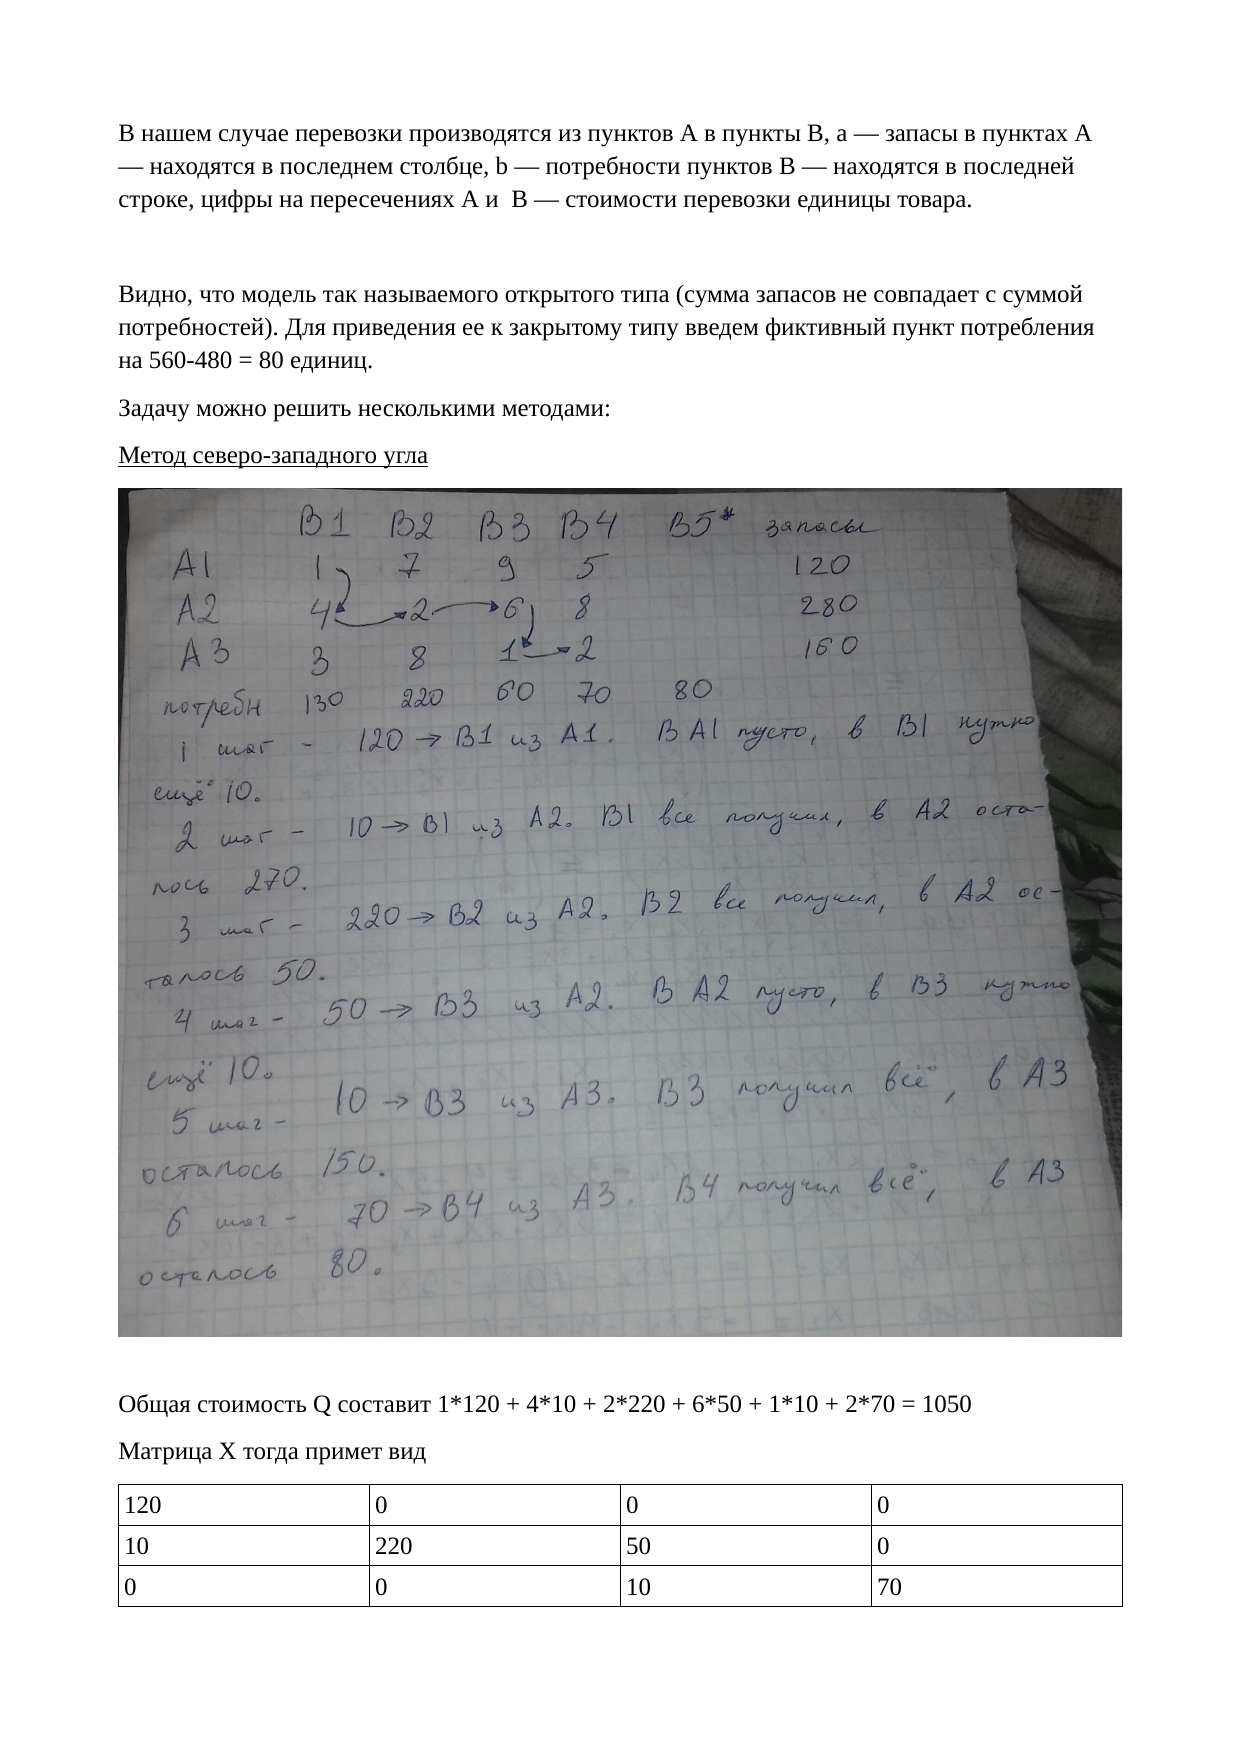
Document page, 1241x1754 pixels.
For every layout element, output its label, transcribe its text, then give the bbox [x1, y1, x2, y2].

table_cell 50 [621, 1526, 871, 1565]
table_cell 10 [119, 1526, 369, 1565]
table_cell 10 [621, 1566, 871, 1606]
table_header 0 [872, 1485, 1122, 1525]
text Видно, что модель так называемого открытого типа (сумма запасов не совпадает с суммой потребностей). Для приведения ее к закрытому типу введем фиктивный пункт потребления на 560-480 = 80 единиц. [118, 279, 1122, 374]
table_header 120 [119, 1485, 369, 1525]
table_cell 220 [370, 1526, 620, 1565]
text Задачу можно решить несколькими методами: [118, 393, 1122, 422]
table_cell 0 [370, 1566, 620, 1606]
text Матрица Х тогда примет вид [118, 1436, 1122, 1465]
table_cell 0 [119, 1566, 369, 1606]
text В нашем случае перевозки производятся из пунктов А в пункты В, a — запасы в пунктах А — находятся в последнем столбце, b — потребности пунктов В — находятся в последней строке, цифры на пересечениях А и В — стоимости перевозки единицы товара. [118, 118, 1122, 213]
table_cell 70 [872, 1566, 1122, 1606]
table_header 0 [370, 1485, 620, 1525]
table_header 0 [621, 1485, 871, 1525]
text Метод северо-западного угла [118, 441, 1122, 469]
table_cell 0 [872, 1526, 1122, 1565]
text Общая стоимость Q составит 1*120 + 4*10 + 2*220 + 6*50 + 1*10 + 2*70 = 1050 [118, 1389, 1122, 1417]
